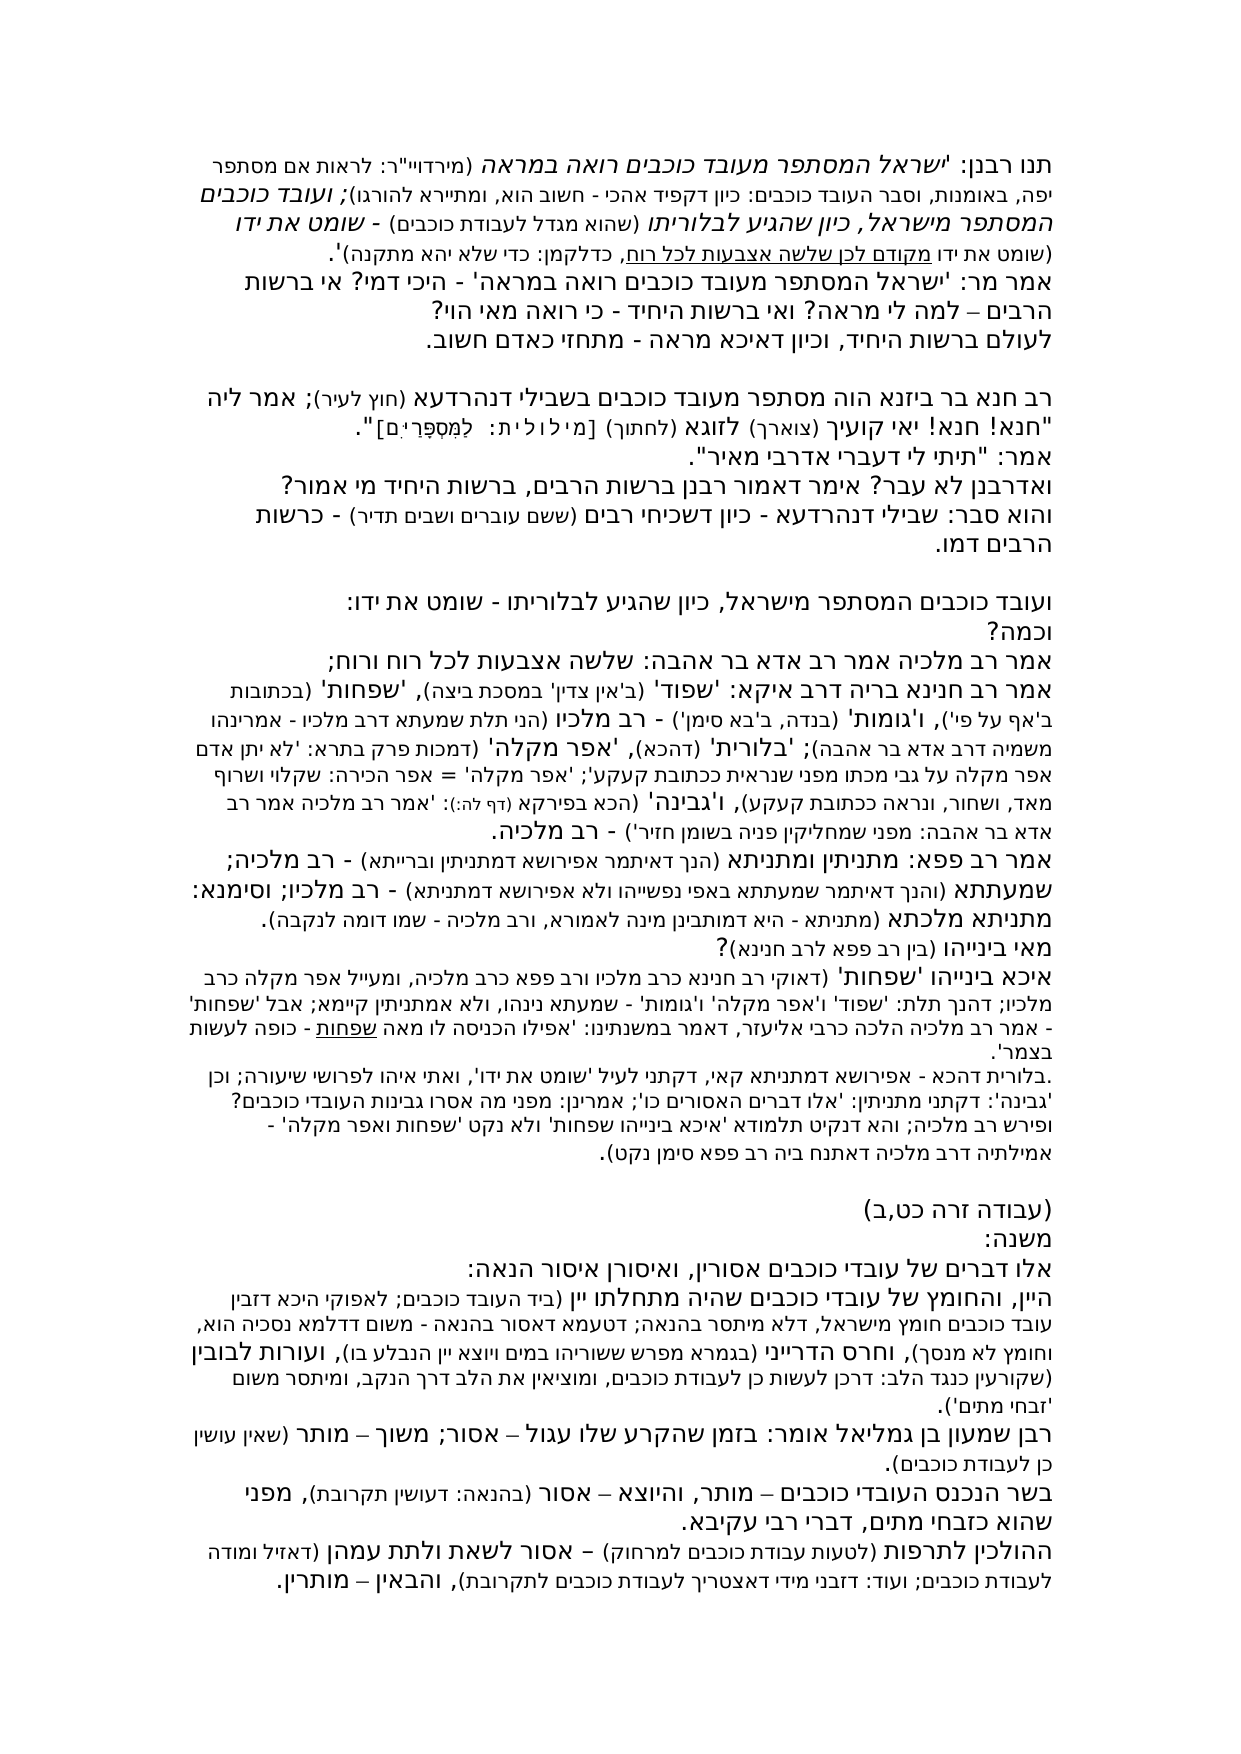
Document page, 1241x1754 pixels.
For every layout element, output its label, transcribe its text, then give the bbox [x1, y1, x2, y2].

text תנו רבנן: 'ישראל המסתפר מעובד כוכבים רואה במראה (מירדויי"ר: לראות אם מסתפר יפה, באומנות, וסבר העובד כוכבים: כיון דקפיד אהכי - חשוב הוא, ומתיירא להורגו); ועובד כוכבים המסתפר מישראל, כיון שהגיע לבלוריתו (שהוא מגדל לעבודת כוכבים) - שומט את ידו (שומט את ידו מקודם לכן שלשה אצבעות לכל רוח, כדלקמן: כדי שלא יהא מתקנה)'. [187, 150, 1053, 267]
text והוא סבר: שבילי דנהרדעא - כיון דשכיחי רבים (ששם עוברים ושבים תדיר) - כרשות הרבים דמו. [187, 500, 1053, 559]
text אמר רב חנינא בריה דרב איקא: 'שפוד' (ב'אין צדין' במסכת ביצה), 'שפחות' (בכתובות ב'אף על פי'), ו'גומות' (בנדה, ב'בא סימן') - רב מלכיו (הני תלת שמעתא דרב מלכיו - אמרינהו משמיה דרב אדא בר אהבה); 'בלורית' (דהכא), 'אפר מקלה' (דמכות פרק בתרא: 'לא יתן אדם אפר מקלה על גבי מכתו מפני שנראית ככתובת קעקע'; 'אפר מקלה' = אפר הכירה: שקלוי ושרוף מאד, ושחור, ונראה ככתובת קעקע), ו'גבינה' (הכא בפירקא (דף לה:): 'אמר רב מלכיה אמר רב אדא בר אהבה: מפני שמחליקין פניה בשומן חזיר') - רב מלכיה. [187, 675, 1053, 846]
text אמר רב פפא: מתניתין ומתניתא (הנך דאיתמר אפירושא דמתניתין וברייתא) - רב מלכיה; שמעתתא (והנך דאיתמר שמעתתא באפי נפשייהו ולא אפירושא דמתניתא) - רב מלכיו; וסימנא: מתניתא מלכתא (מתניתא - היא דמותבינן מינה לאמורא, ורב מלכיה - שמו דומה לנקבה). [187, 846, 1053, 933]
text היין, והחומץ של עובדי כוכבים שהיה מתחלתו יין (ביד העובד כוכבים; לאפוקי היכא דזבין עובד כוכבים חומץ מישראל, דלא מיתסר בהנאה; דטעמא דאסור בהנאה - משום דדלמא נסכיה הוא, וחומץ לא מנסך), וחרס הדרייני (בגמרא מפרש ששוריהו במים ויוצא יין הנבלע בו), ועורות לבובין (שקורעין כנגד הלב: דרכן לעשות כן לעבודת כוכבים, ומוציאין את הלב דרך הנקב, ומיתסר משום 'זבחי מתים'). [187, 1283, 1053, 1419]
text (עבודה זרה כט,ב) [187, 1196, 1053, 1225]
text ועובד כוכבים המסתפר מישראל, כיון שהגיע לבלוריתו - שומט את ידו: [187, 587, 1053, 617]
text לעולם ברשות היחיד, וכיון דאיכא מראה - מתחזי כאדם חשוב. [187, 325, 1053, 354]
text .בלורית דהכא - אפירושא דמתניתא קאי, דקתני לעיל 'שומט את ידו', ואתי איהו לפרושי שיעורה; וכן 'גבינה': דקתני מתניתין: 'אלו דברים האסורים כו'; אמרינן: מפני מה אסרו גבינות העובדי כוכבים? ופירש רב מלכיה; והא דנקיט תלמודא 'איכא בינייהו שפחות' ולא נקט 'שפחות ואפר מקלה' - אמילתיה דרב מלכיה דאתנח ביה רב פפא סימן נקט). [187, 1064, 1053, 1167]
text אמר: "תיתי לי דעברי אדרבי מאיר". [187, 442, 1053, 471]
text וכמה? [187, 617, 1053, 646]
text אלו דברים של עובדי כוכבים אסורין, ואיסורן איסור הנאה: [187, 1254, 1053, 1283]
text איכא בינייהו 'שפחות' (דאוקי רב חנינא כרב מלכיו ורב פפא כרב מלכיה, ומעייל אפר מקלה כרב מלכיו; דהנך תלת: 'שפוד' ו'אפר מקלה' ו'גומות' - שמעתא נינהו, ולא אמתניתין קיימא; אבל 'שפחות' - אמר רב מלכיה הלכה כרבי אליעזר, דאמר במשנתינו: 'אפילו הכניסה לו מאה שפחות - כופה לעשות בצמר'. [187, 962, 1053, 1064]
text מאי בינייהו (בין רב פפא לרב חנינא)? [187, 933, 1053, 962]
text משנה: [187, 1225, 1053, 1254]
text רב חנא בר ביזנא הוה מסתפר מעובד כוכבים בשבילי דנהרדעא (חוץ לעיר); אמר ליה "חנא! חנא! יאי קועיך (צוארך) לזוגא (לחתוך) [מילולית: לַמִּסְפָּרַיִּם]". [187, 383, 1053, 442]
text אמר מר: 'ישראל המסתפר מעובד כוכבים רואה במראה' - היכי דמי? אי ברשות הרבים – למה לי מראה? ואי ברשות היחיד - כי רואה מאי הוי? [187, 267, 1053, 325]
text רבן שמעון בן גמליאל אומר: בזמן שהקרע שלו עגול – אסור; משוך – מותר (שאין עושין כן לעבודת כוכבים). [187, 1419, 1053, 1478]
text ואדרבנן לא עבר? אימר דאמור רבנן ברשות הרבים, ברשות היחיד מי אמור? [187, 471, 1053, 500]
text ההולכין לתרפות (לטעות עבודת כוכבים למרחוק) – אסור לשאת ולתת עמהן (דאזיל ומודה לעבודת כוכבים; ועוד: דזבני מידי דאצטריך לעבודת כוכבים לתקרובת), והבאין – מותרין. [187, 1536, 1053, 1595]
text אמר רב מלכיה אמר רב אדא בר אהבה: שלשה אצבעות לכל רוח ורוח; [187, 646, 1053, 675]
text בשר הנכנס העובדי כוכבים – מותר, והיוצא – אסור (בהנאה: דעושין תקרובת), מפני שהוא כזבחי מתים, דברי רבי עקיבא. [187, 1478, 1053, 1536]
